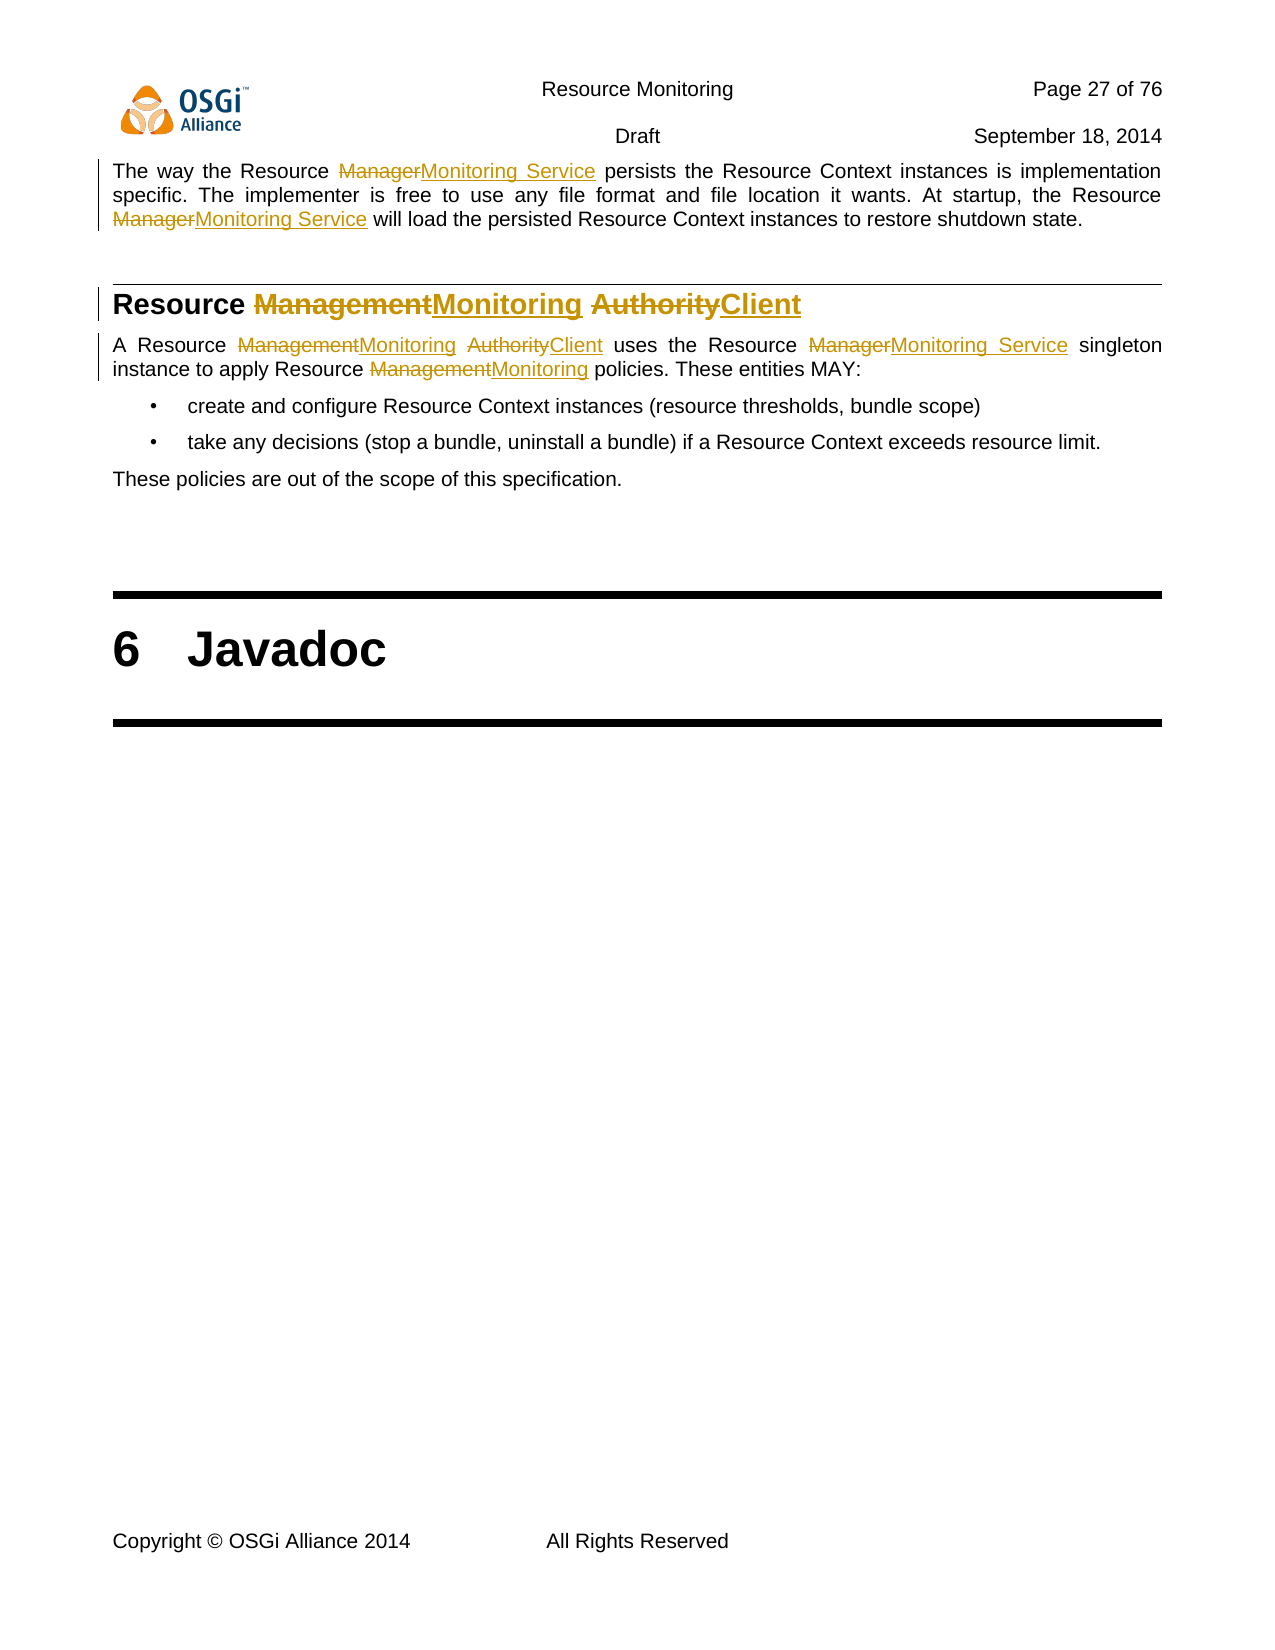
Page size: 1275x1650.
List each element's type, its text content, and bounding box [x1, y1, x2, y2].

list take any decisions (stop a bundle, uninstall a bundle) if a Resource Context exceeds resource limit. [150, 430, 1162, 454]
text The way the Resource Monitoring Service persists the Resource Context instances is implementation specific. The implementer is free to use any file format and file location it wants. At startup, the Resource Monitoring Service will load the persisted Resource Context instances to restore shutdown state. [112, 159, 1162, 231]
subtitle Resource Monitoring Client [112, 285, 1162, 321]
picture [113, 78, 257, 142]
list create and configure Resource Context instances (resource thresholds, bundle scope) [150, 393, 1162, 418]
subtitle Javadoc [112, 592, 1162, 727]
text A Resource Monitoring Client uses the Resource Monitoring Service singleton instance to apply Resource Monitoring policies. These entities MAY: [112, 333, 1162, 381]
text These policies are out of the scope of this specification. [112, 467, 1162, 491]
